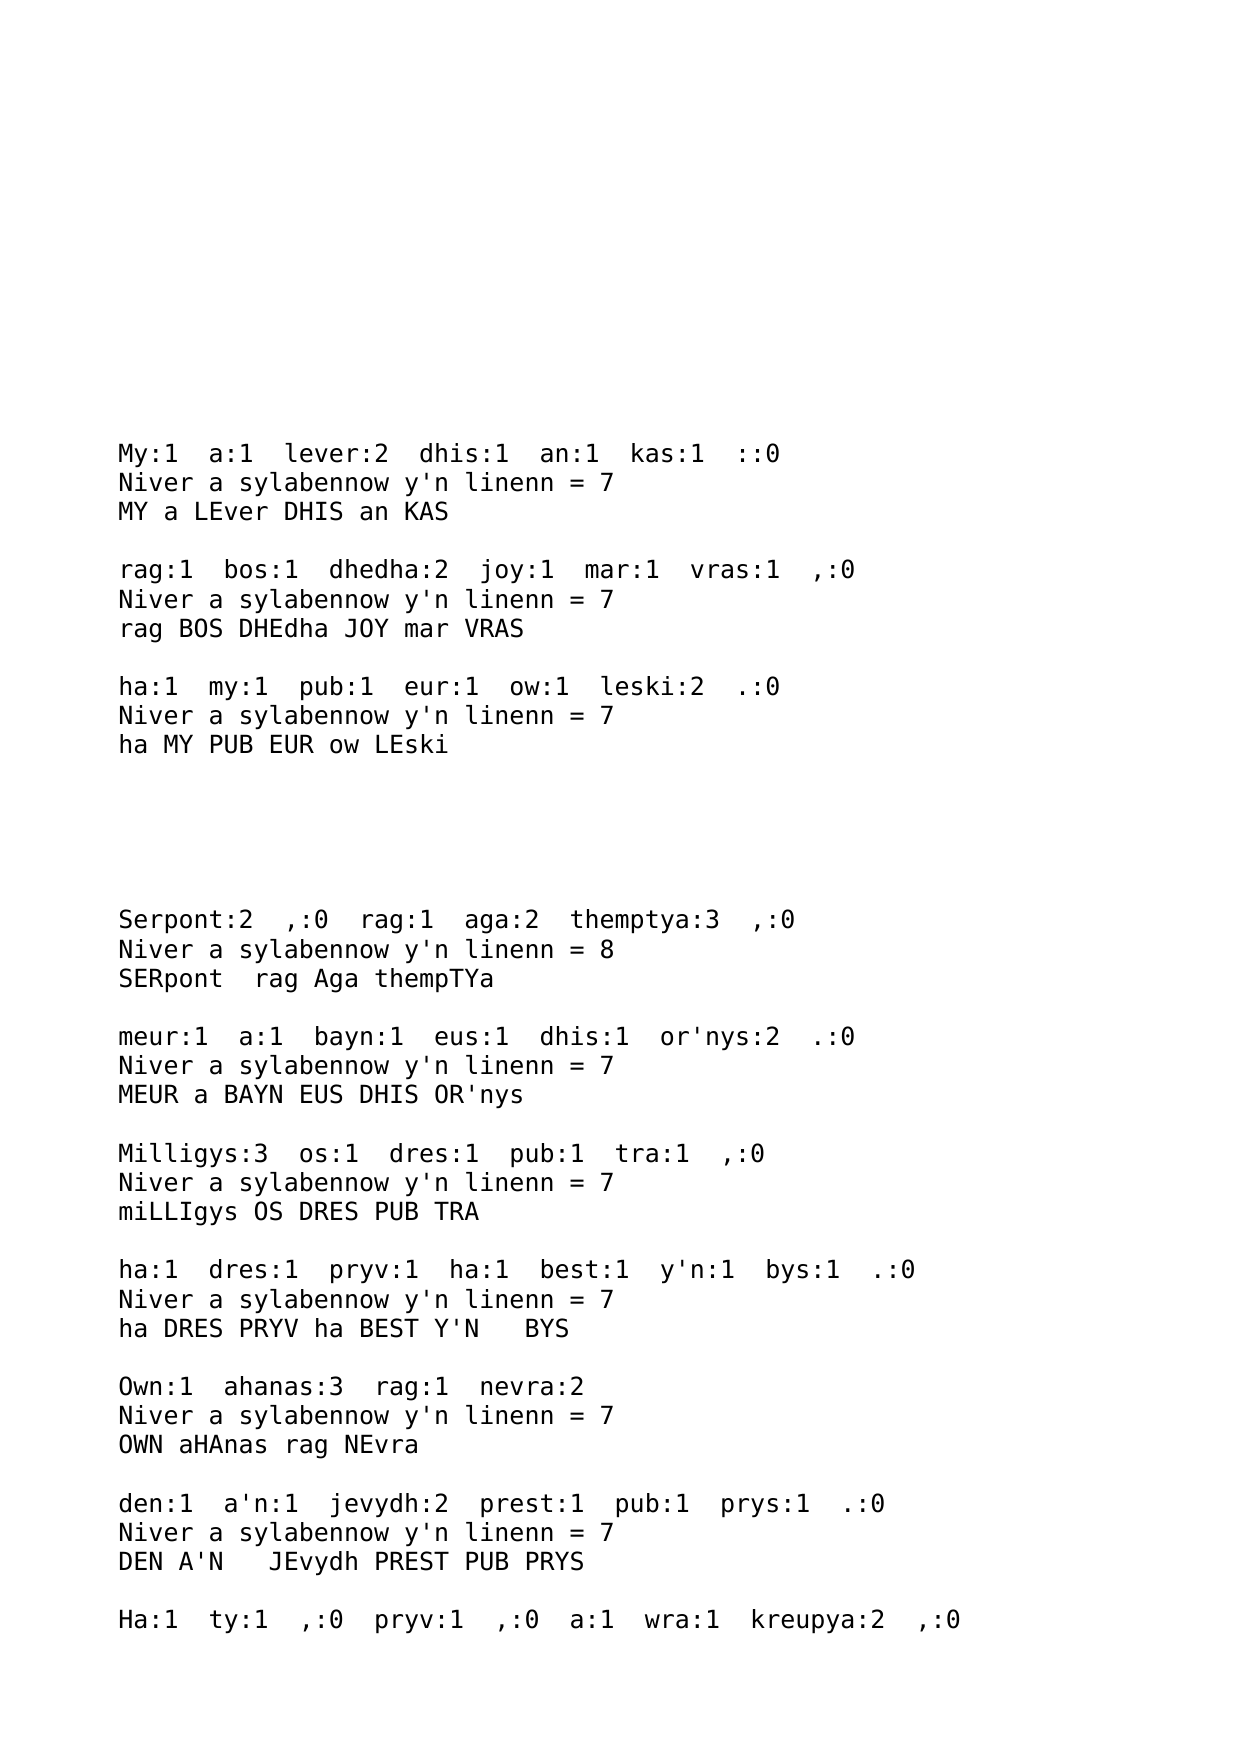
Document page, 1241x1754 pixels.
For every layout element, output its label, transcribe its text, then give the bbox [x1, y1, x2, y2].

text Niver a sylabennow y'n linenn = 8 [118, 935, 1122, 964]
text Niver a sylabennow y'n linenn = 7 [118, 1168, 1122, 1197]
text ha:1 dres:1 pryv:1 ha:1 best:1 y'n:1 bys:1 .:0 [118, 1256, 1122, 1285]
text rag:1 bos:1 dhedha:2 joy:1 mar:1 vras:1 ,:0 [118, 556, 1122, 585]
text MEUR a BAYN EUS DHIS OR'nys [118, 1081, 1122, 1110]
text ha DRES PRYV ha BEST Y'N BYS [118, 1314, 1122, 1343]
text rag BOS DHEdha JOY mar VRAS [118, 614, 1122, 643]
text Serpont:2 ,:0 rag:1 aga:2 themptya:3 ,:0 [118, 906, 1122, 935]
text miLLIgys OS DRES PUB TRA [118, 1197, 1122, 1226]
text ha:1 my:1 pub:1 eur:1 ow:1 leski:2 .:0 [118, 672, 1122, 701]
text My:1 a:1 lever:2 dhis:1 an:1 kas:1 ::0 [118, 439, 1122, 468]
text Milligys:3 os:1 dres:1 pub:1 tra:1 ,:0 [118, 1139, 1122, 1168]
text Niver a sylabennow y'n linenn = 7 [118, 585, 1122, 614]
text Own:1 ahanas:3 rag:1 nevra:2 [118, 1372, 1122, 1401]
text Ha:1 ty:1 ,:0 pryv:1 ,:0 a:1 wra:1 kreupya:2 ,:0 [118, 1606, 1122, 1635]
text Niver a sylabennow y'n linenn = 7 [118, 1518, 1122, 1547]
text Niver a sylabennow y'n linenn = 7 [118, 1051, 1122, 1081]
text Niver a sylabennow y'n linenn = 7 [118, 701, 1122, 731]
text Niver a sylabennow y'n linenn = 7 [118, 1285, 1122, 1314]
text meur:1 a:1 bayn:1 eus:1 dhis:1 or'nys:2 .:0 [118, 1022, 1122, 1051]
text OWN aHAnas rag NEvra [118, 1431, 1122, 1460]
text Niver a sylabennow y'n linenn = 7 [118, 1401, 1122, 1431]
text SERpont rag Aga thempTYa [118, 964, 1122, 993]
text den:1 a'n:1 jevydh:2 prest:1 pub:1 prys:1 .:0 [118, 1489, 1122, 1518]
text MY a LEver DHIS an KAS [118, 497, 1122, 526]
text ha MY PUB EUR ow LEski [118, 731, 1122, 760]
text DEN A'N JEvydh PREST PUB PRYS [118, 1547, 1122, 1576]
text Niver a sylabennow y'n linenn = 7 [118, 468, 1122, 497]
